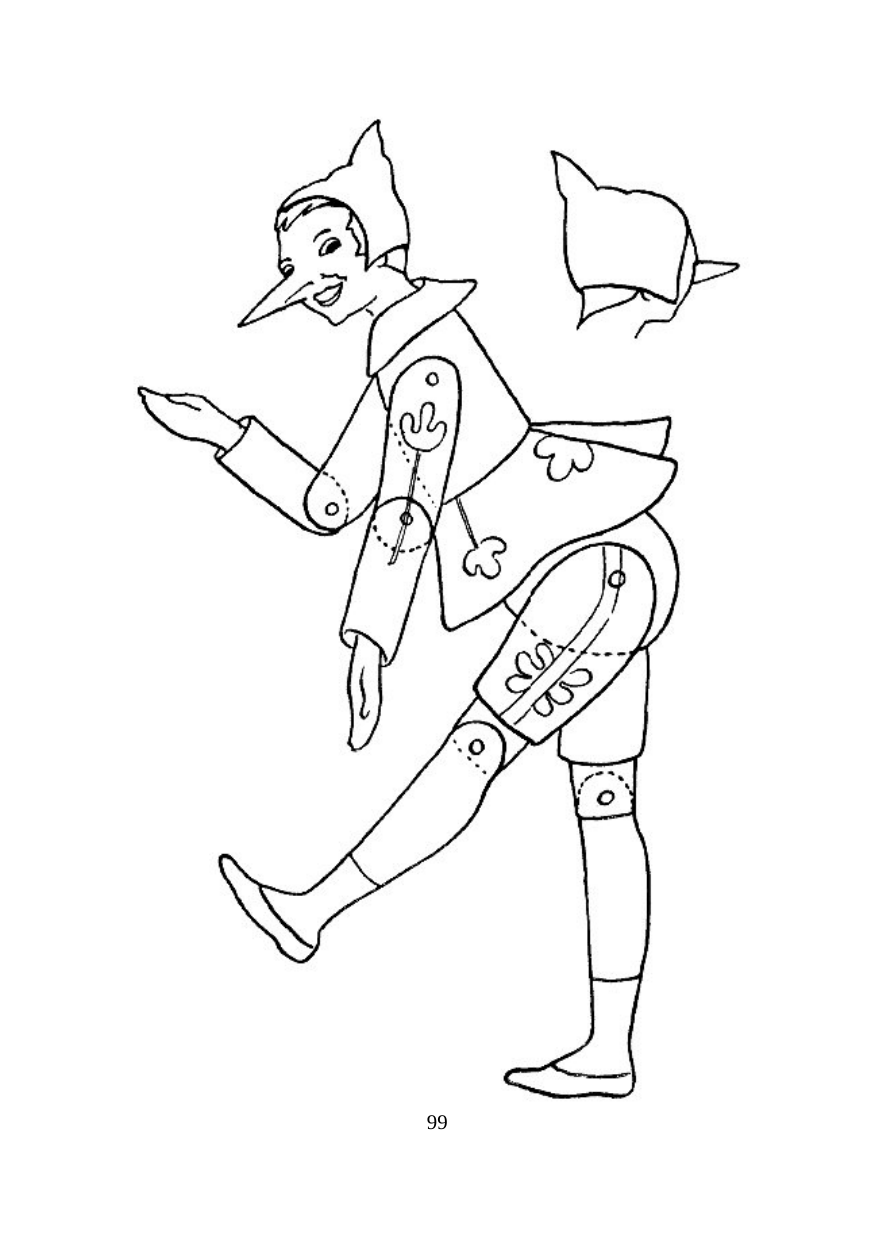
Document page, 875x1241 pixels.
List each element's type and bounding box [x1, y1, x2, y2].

picture [123, 106, 751, 1111]
